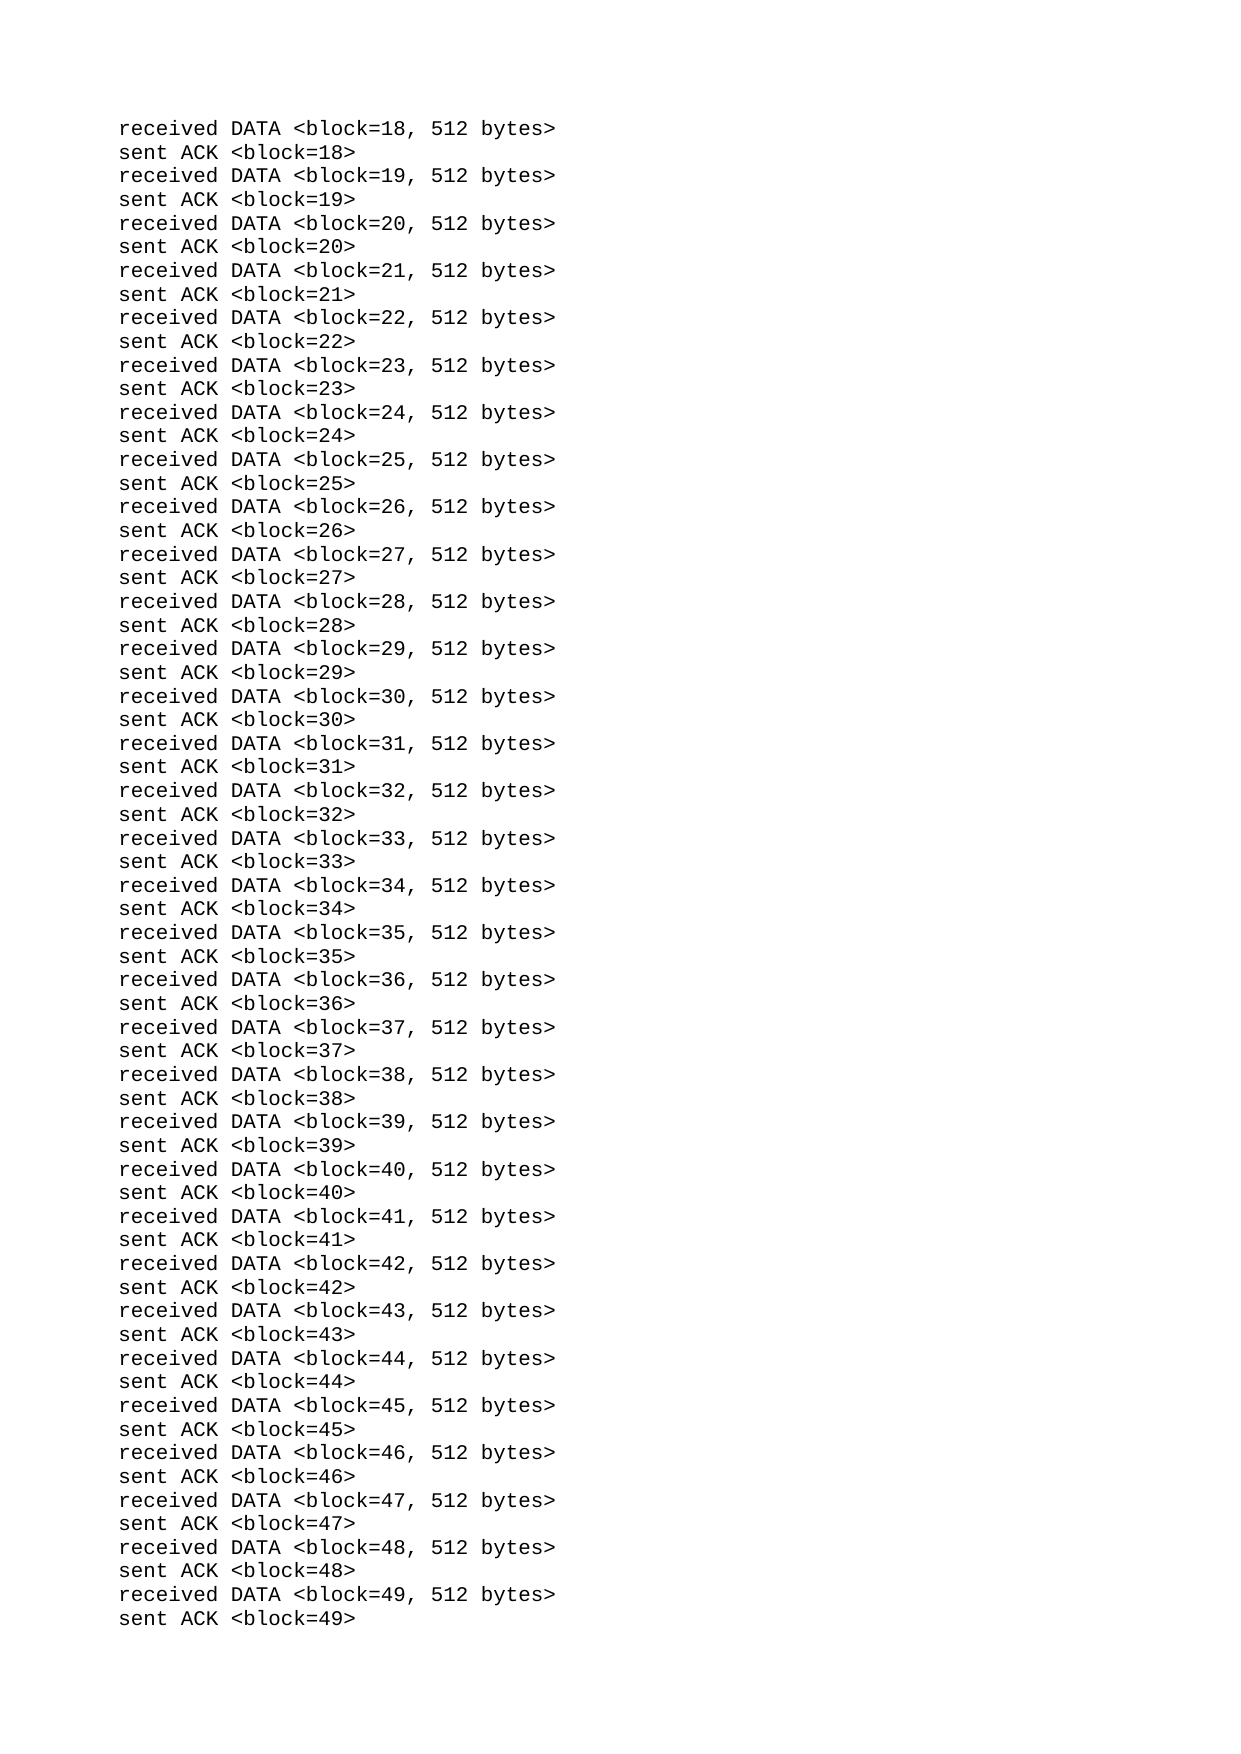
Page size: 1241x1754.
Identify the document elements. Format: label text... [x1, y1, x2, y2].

text sent ACK <block=27> [118, 567, 1122, 591]
text sent ACK <block=20> [118, 236, 1122, 260]
text received DATA <block=32, 512 bytes> [118, 780, 1122, 804]
text sent ACK <block=25> [118, 473, 1122, 496]
text received DATA <block=34, 512 bytes> [118, 875, 1122, 898]
text sent ACK <block=45> [118, 1419, 1122, 1442]
text sent ACK <block=41> [118, 1229, 1122, 1253]
text sent ACK <block=39> [118, 1135, 1122, 1158]
text sent ACK <block=46> [118, 1466, 1122, 1489]
text received DATA <block=35, 512 bytes> [118, 922, 1122, 946]
text received DATA <block=25, 512 bytes> [118, 449, 1122, 473]
text received DATA <block=49, 512 bytes> [118, 1584, 1122, 1608]
text received DATA <block=28, 512 bytes> [118, 591, 1122, 615]
text sent ACK <block=19> [118, 189, 1122, 213]
text sent ACK <block=34> [118, 898, 1122, 922]
text sent ACK <block=40> [118, 1182, 1122, 1206]
text sent ACK <block=33> [118, 851, 1122, 875]
text sent ACK <block=44> [118, 1371, 1122, 1395]
text received DATA <block=43, 512 bytes> [118, 1300, 1122, 1324]
text received DATA <block=47, 512 bytes> [118, 1489, 1122, 1513]
text received DATA <block=23, 512 bytes> [118, 354, 1122, 378]
text sent ACK <block=37> [118, 1040, 1122, 1064]
text received DATA <block=26, 512 bytes> [118, 496, 1122, 520]
text received DATA <block=21, 512 bytes> [118, 260, 1122, 284]
text received DATA <block=41, 512 bytes> [118, 1206, 1122, 1229]
text received DATA <block=48, 512 bytes> [118, 1537, 1122, 1561]
text sent ACK <block=36> [118, 993, 1122, 1017]
text sent ACK <block=47> [118, 1513, 1122, 1537]
text sent ACK <block=43> [118, 1324, 1122, 1348]
text received DATA <block=20, 512 bytes> [118, 213, 1122, 236]
text received DATA <block=40, 512 bytes> [118, 1158, 1122, 1182]
text sent ACK <block=23> [118, 378, 1122, 402]
text sent ACK <block=24> [118, 426, 1122, 449]
text sent ACK <block=38> [118, 1088, 1122, 1111]
text received DATA <block=18, 512 bytes> [118, 118, 1122, 142]
text sent ACK <block=48> [118, 1561, 1122, 1584]
text received DATA <block=19, 512 bytes> [118, 165, 1122, 189]
text sent ACK <block=30> [118, 709, 1122, 733]
text received DATA <block=37, 512 bytes> [118, 1017, 1122, 1040]
text sent ACK <block=26> [118, 520, 1122, 544]
text received DATA <block=22, 512 bytes> [118, 307, 1122, 331]
text sent ACK <block=31> [118, 757, 1122, 780]
text sent ACK <block=28> [118, 615, 1122, 638]
text received DATA <block=38, 512 bytes> [118, 1064, 1122, 1088]
text received DATA <block=24, 512 bytes> [118, 402, 1122, 426]
text sent ACK <block=21> [118, 284, 1122, 307]
text sent ACK <block=32> [118, 804, 1122, 827]
text received DATA <block=31, 512 bytes> [118, 733, 1122, 757]
text received DATA <block=46, 512 bytes> [118, 1442, 1122, 1466]
text sent ACK <block=49> [118, 1608, 1122, 1631]
text sent ACK <block=18> [118, 142, 1122, 165]
text sent ACK <block=22> [118, 331, 1122, 354]
text received DATA <block=29, 512 bytes> [118, 638, 1122, 662]
text received DATA <block=36, 512 bytes> [118, 969, 1122, 993]
text received DATA <block=44, 512 bytes> [118, 1348, 1122, 1371]
text received DATA <block=30, 512 bytes> [118, 686, 1122, 709]
text received DATA <block=45, 512 bytes> [118, 1395, 1122, 1419]
text received DATA <block=42, 512 bytes> [118, 1253, 1122, 1277]
text sent ACK <block=29> [118, 662, 1122, 686]
text received DATA <block=39, 512 bytes> [118, 1111, 1122, 1135]
text sent ACK <block=42> [118, 1277, 1122, 1300]
text sent ACK <block=35> [118, 946, 1122, 969]
text received DATA <block=27, 512 bytes> [118, 544, 1122, 567]
text received DATA <block=33, 512 bytes> [118, 827, 1122, 851]
